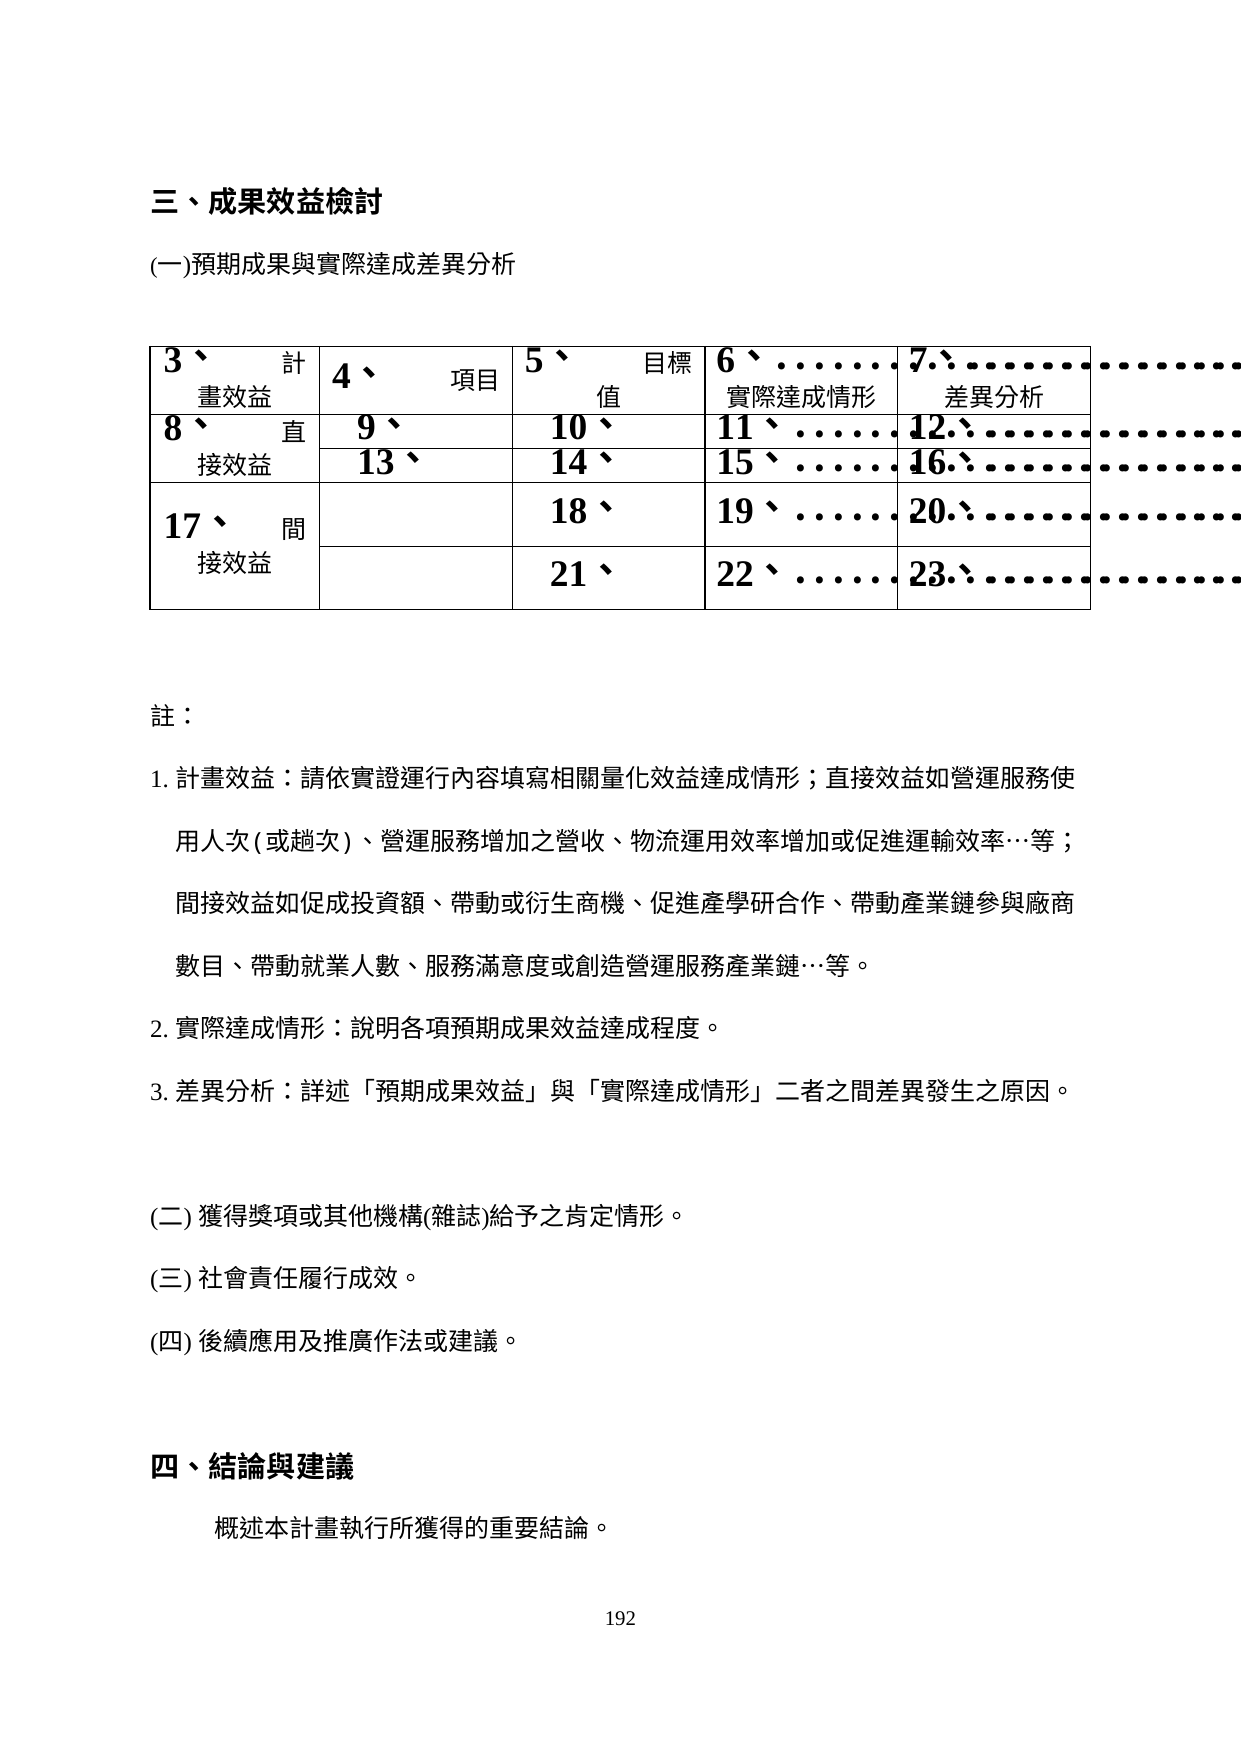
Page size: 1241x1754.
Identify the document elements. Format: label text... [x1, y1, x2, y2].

text 三、成果效益檢討 [150, 158, 1090, 221]
table_cell [513, 547, 704, 609]
table_cell [706, 449, 897, 482]
text (三) 社會責任履行成效。 [150, 1235, 1090, 1298]
table_header 目標值 [513, 347, 704, 413]
table_cell [706, 547, 897, 609]
list 實際達成情形：說明各項預期成果效益達成程度。 [150, 985, 1090, 1048]
table_cell [898, 449, 1090, 482]
table_cell [513, 449, 704, 482]
table_header 差異分析 [898, 347, 1090, 413]
text 註： [150, 673, 1090, 735]
table_cell [706, 483, 897, 546]
table_header 實際達成情形 [706, 347, 897, 413]
list 差異分析：詳述「預期成果效益」與「實際達成情形」二者之間差異發生之原因。 [150, 1048, 1090, 1110]
table_cell [575, 416, 580, 437]
table_cell 直接效益 [151, 415, 319, 482]
list 計畫效益：請依實證運行內容填寫相關量化效益達成情形；直接效益如營運服務使用人次(或趟次)、營運服務增加之營收、物流運用效率增加或促進運輸效率…等；間接效益如促成投資額、帶動或衍生商機、促進產學研合作、帶動產業鏈參與廠商數目、帶動就業人數、服務滿意度或創造營運服務產業鏈…等。 [150, 735, 1090, 985]
table_cell [320, 415, 512, 448]
table_cell [363, 416, 369, 427]
text 概述本計畫執行所獲得的重要結論。 [214, 1485, 1090, 1548]
table_cell [320, 483, 512, 546]
table_cell [898, 547, 1090, 609]
table_header 計畫效益 [151, 347, 319, 413]
text (一)預期成果與實際達成差異分析 [150, 221, 1090, 283]
table_cell [706, 415, 897, 448]
table_cell [898, 415, 1090, 448]
text (四) 後續應用及推廣作法或建議。 [150, 1298, 1090, 1360]
table_cell 間接效益 [151, 483, 319, 609]
table_cell [513, 483, 704, 546]
table_cell [934, 461, 939, 472]
table_cell [320, 547, 512, 609]
text 四、結論與建議 [150, 1423, 1090, 1485]
table_cell [513, 415, 704, 448]
table_cell [320, 449, 512, 482]
text (二) 獲得獎項或其他機構(雜誌)給予之肯定情形。 [150, 1173, 1090, 1235]
table_cell [572, 455, 579, 465]
table_cell [898, 483, 1090, 546]
table_header 項目 [320, 347, 512, 413]
